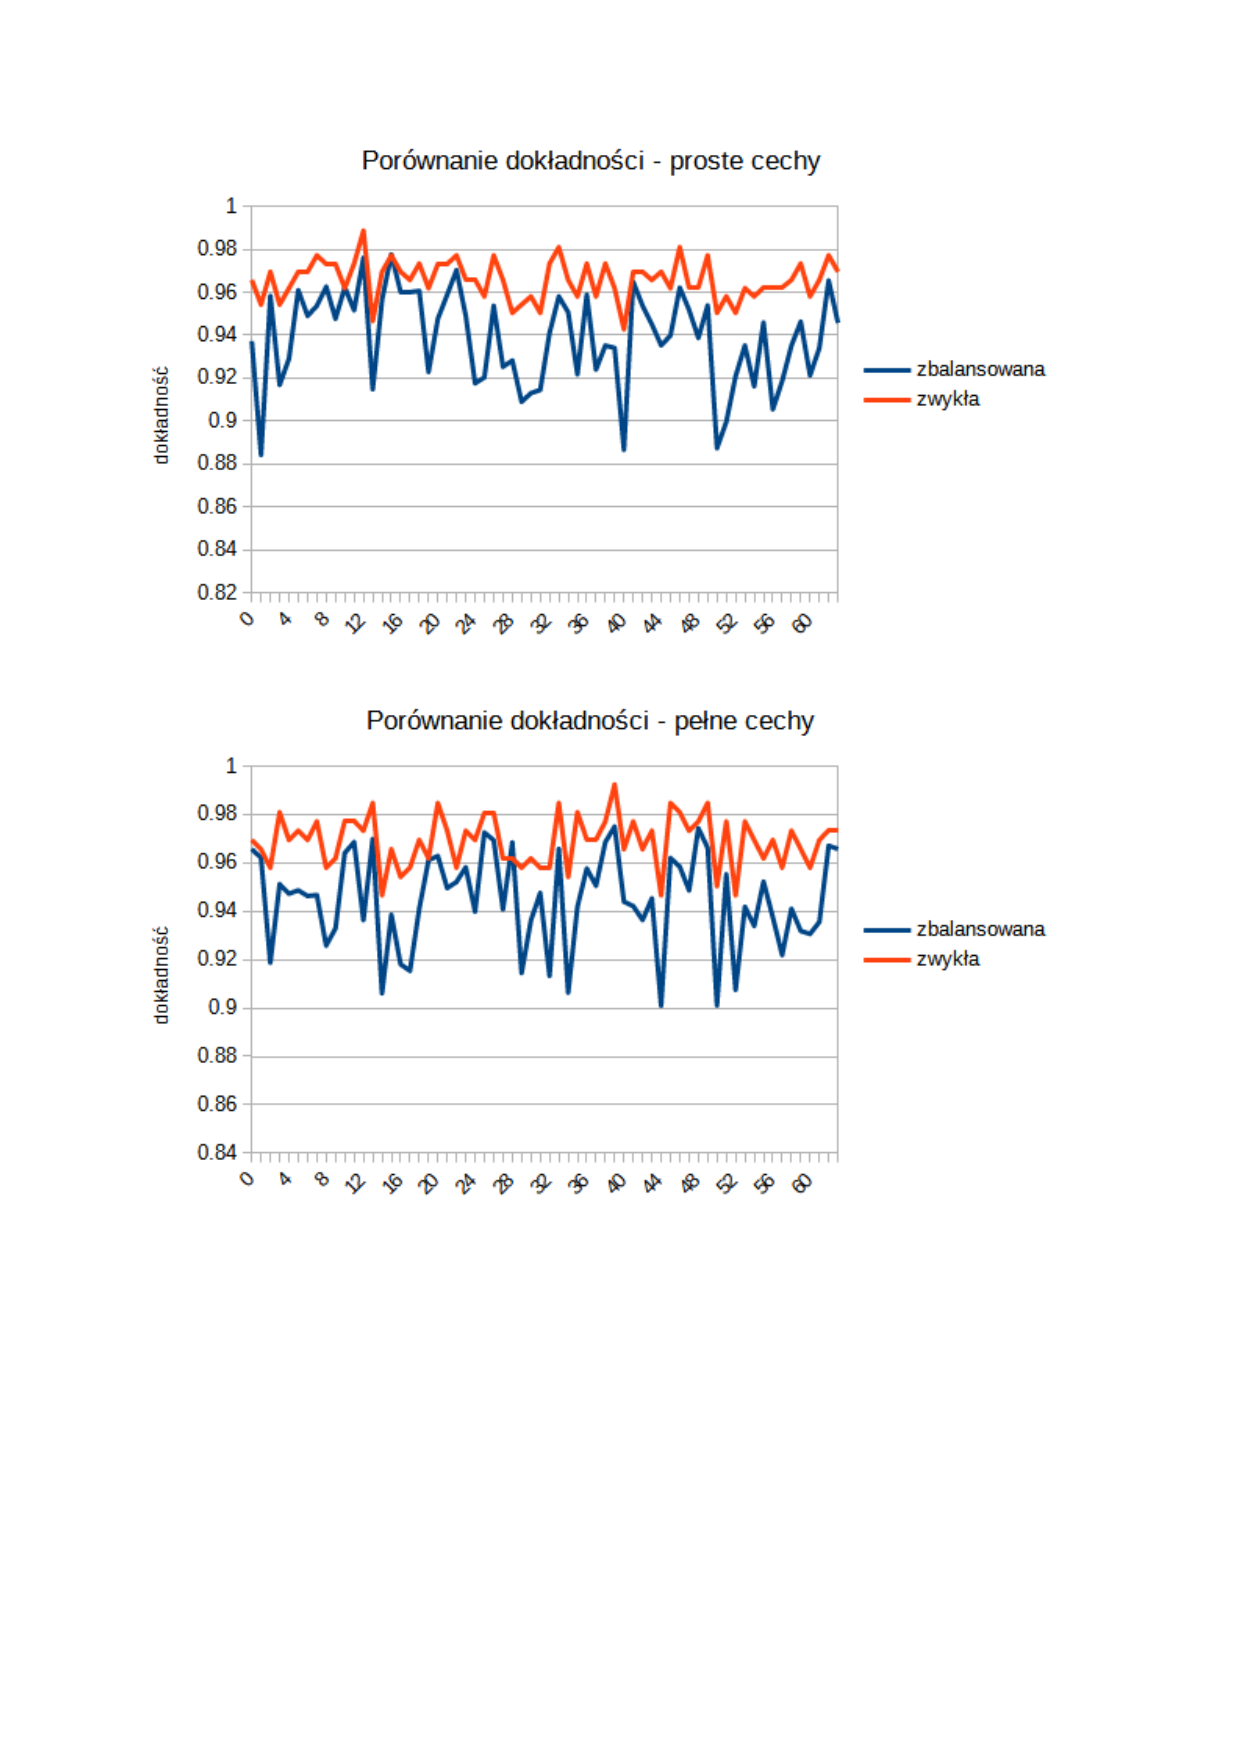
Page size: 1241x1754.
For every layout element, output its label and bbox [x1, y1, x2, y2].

picture [118, 678, 1064, 1210]
picture [118, 118, 1064, 650]
